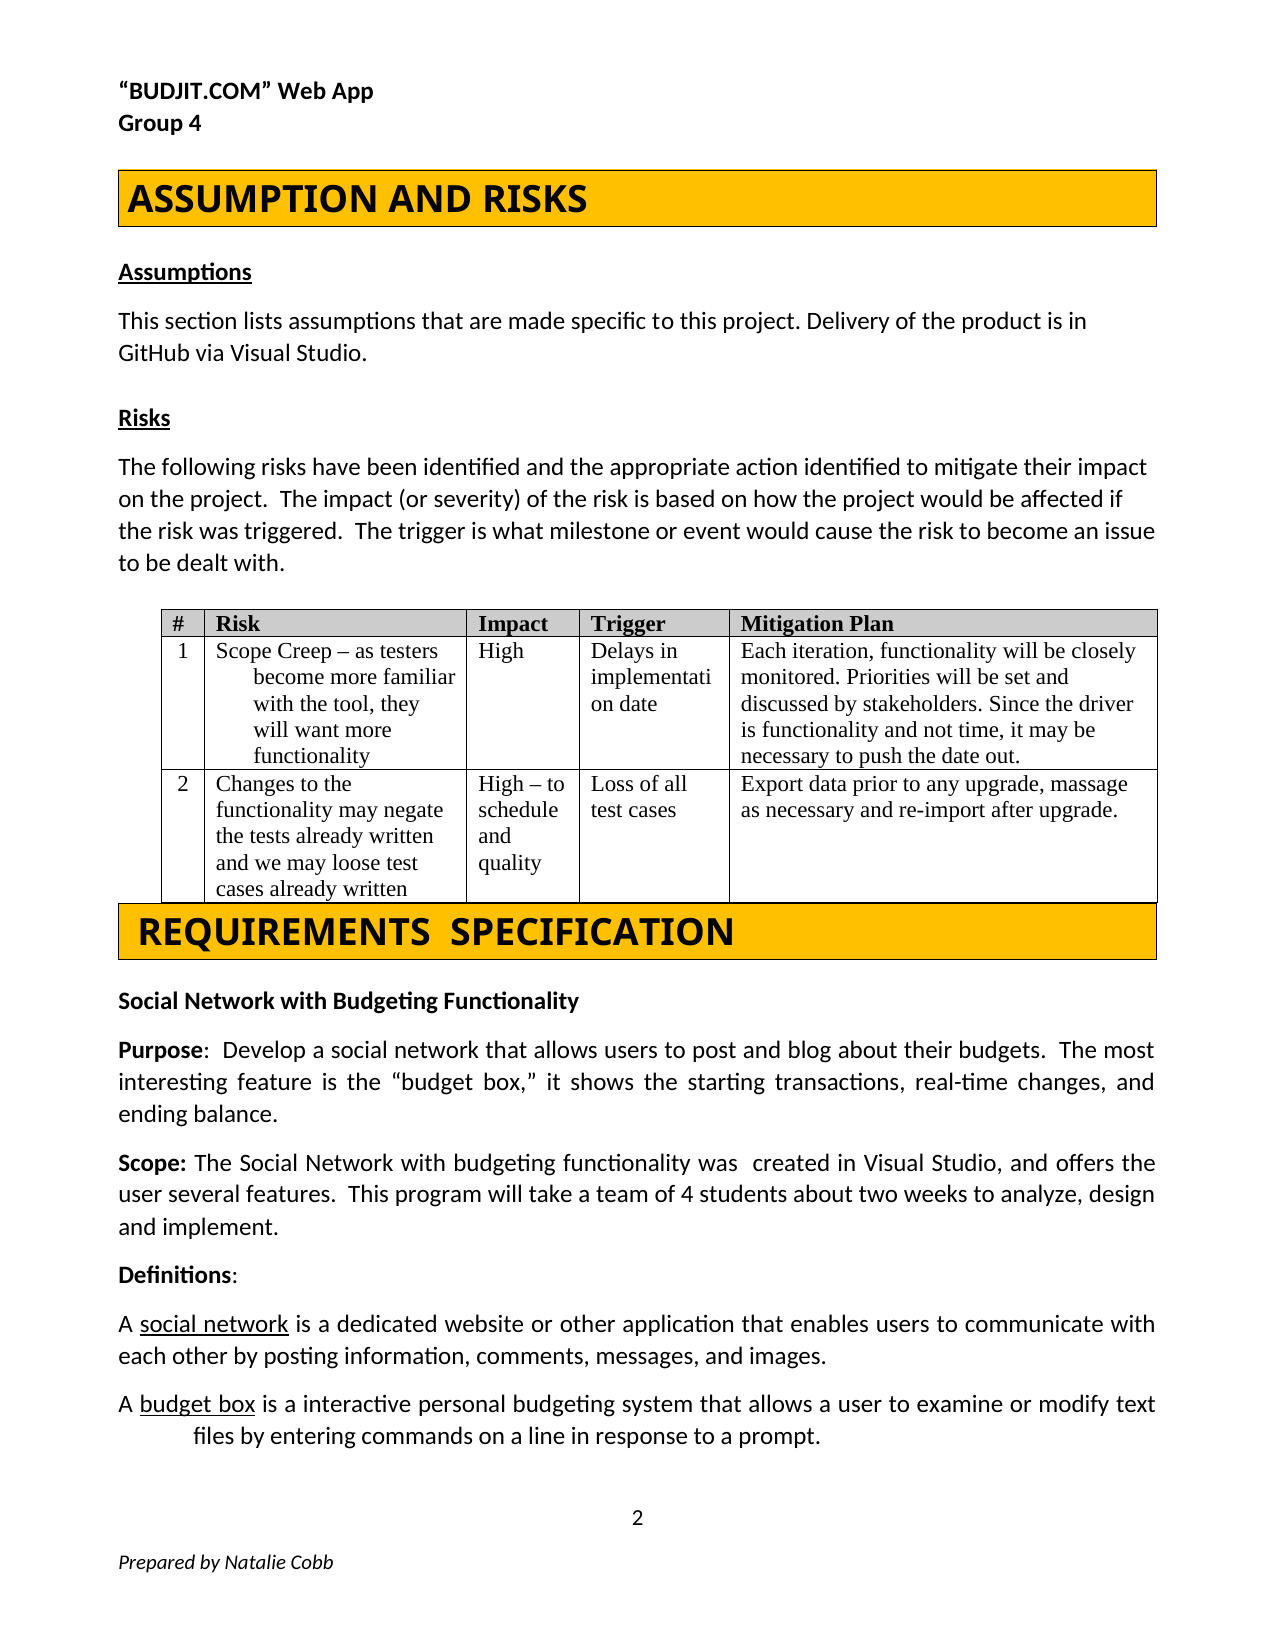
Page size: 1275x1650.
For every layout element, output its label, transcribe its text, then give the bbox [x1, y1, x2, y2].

table_cell 1 [162, 637, 204, 769]
text A budget box is a interactive personal budgeting system that allows a user to examine or modify text files by entering commands on a line in response to a prompt. [118, 1388, 1157, 1451]
table_cell Changes to the functionality may negate the tests already written and we may loose test cases already written [205, 770, 466, 902]
subtitle Requirements Specification [119, 904, 1156, 959]
text Assumptions [118, 256, 1157, 287]
table_header # [162, 610, 204, 636]
text Scope: The Social Network with budgeting functionality was created in Visual Studio, and offers the user several features. This program will take a team of 4 students about two weeks to analyze, design and implement. [118, 1147, 1157, 1241]
table_cell Each iteration, functionality will be closely monitored. Priorities will be set and discussed by stakeholders. Since the driver is functionality and not time, it may be necessary to push the date out. [730, 637, 1157, 769]
table_cell Export data prior to any upgrade, massage as necessary and re-import after upgrade. [730, 770, 1157, 902]
text Social Network with Budgeting Functionality [118, 985, 1157, 1016]
text Purpose: Develop a social network that allows users to post and blog about their budgets. The most interesting feature is the “budget box,” it shows the starting transactions, real-time changes, and ending balance. [118, 1034, 1157, 1128]
text Risks [118, 402, 1157, 432]
table_cell 2 [162, 770, 204, 902]
table_cell Delays in implementation date [580, 637, 729, 769]
text The following risks have been identified and the appropriate action identified to mitigate their impact on the project. The impact (or severity) of the risk is based on how the project would be affected if the risk was triggered. The trigger is what milestone or event would cause the risk to become an issue to be dealt with. [118, 451, 1157, 578]
subtitle ASSUMPTION AND RISKS [119, 171, 1156, 226]
text A social network is a dedicated website or other application that enables users to communicate with each other by posting information, comments, messages, and images. [118, 1308, 1157, 1370]
table_cell High [467, 637, 579, 769]
text Definitions: [118, 1259, 1157, 1290]
table_cell High – to schedule and quality [467, 770, 579, 902]
table_header Mitigation Plan [730, 610, 1157, 636]
table_cell Scope Creep – as testers become more familiar with the tool, they will want more functionality [205, 637, 466, 769]
text This section lists assumptions that are made specific to this project. Delivery of the product is in GitHub via Visual Studio. [118, 305, 1157, 368]
table_header Impact [467, 610, 579, 636]
table_cell Loss of all test cases [580, 770, 729, 902]
table_header Risk [205, 610, 466, 636]
table_header Trigger [580, 610, 729, 636]
